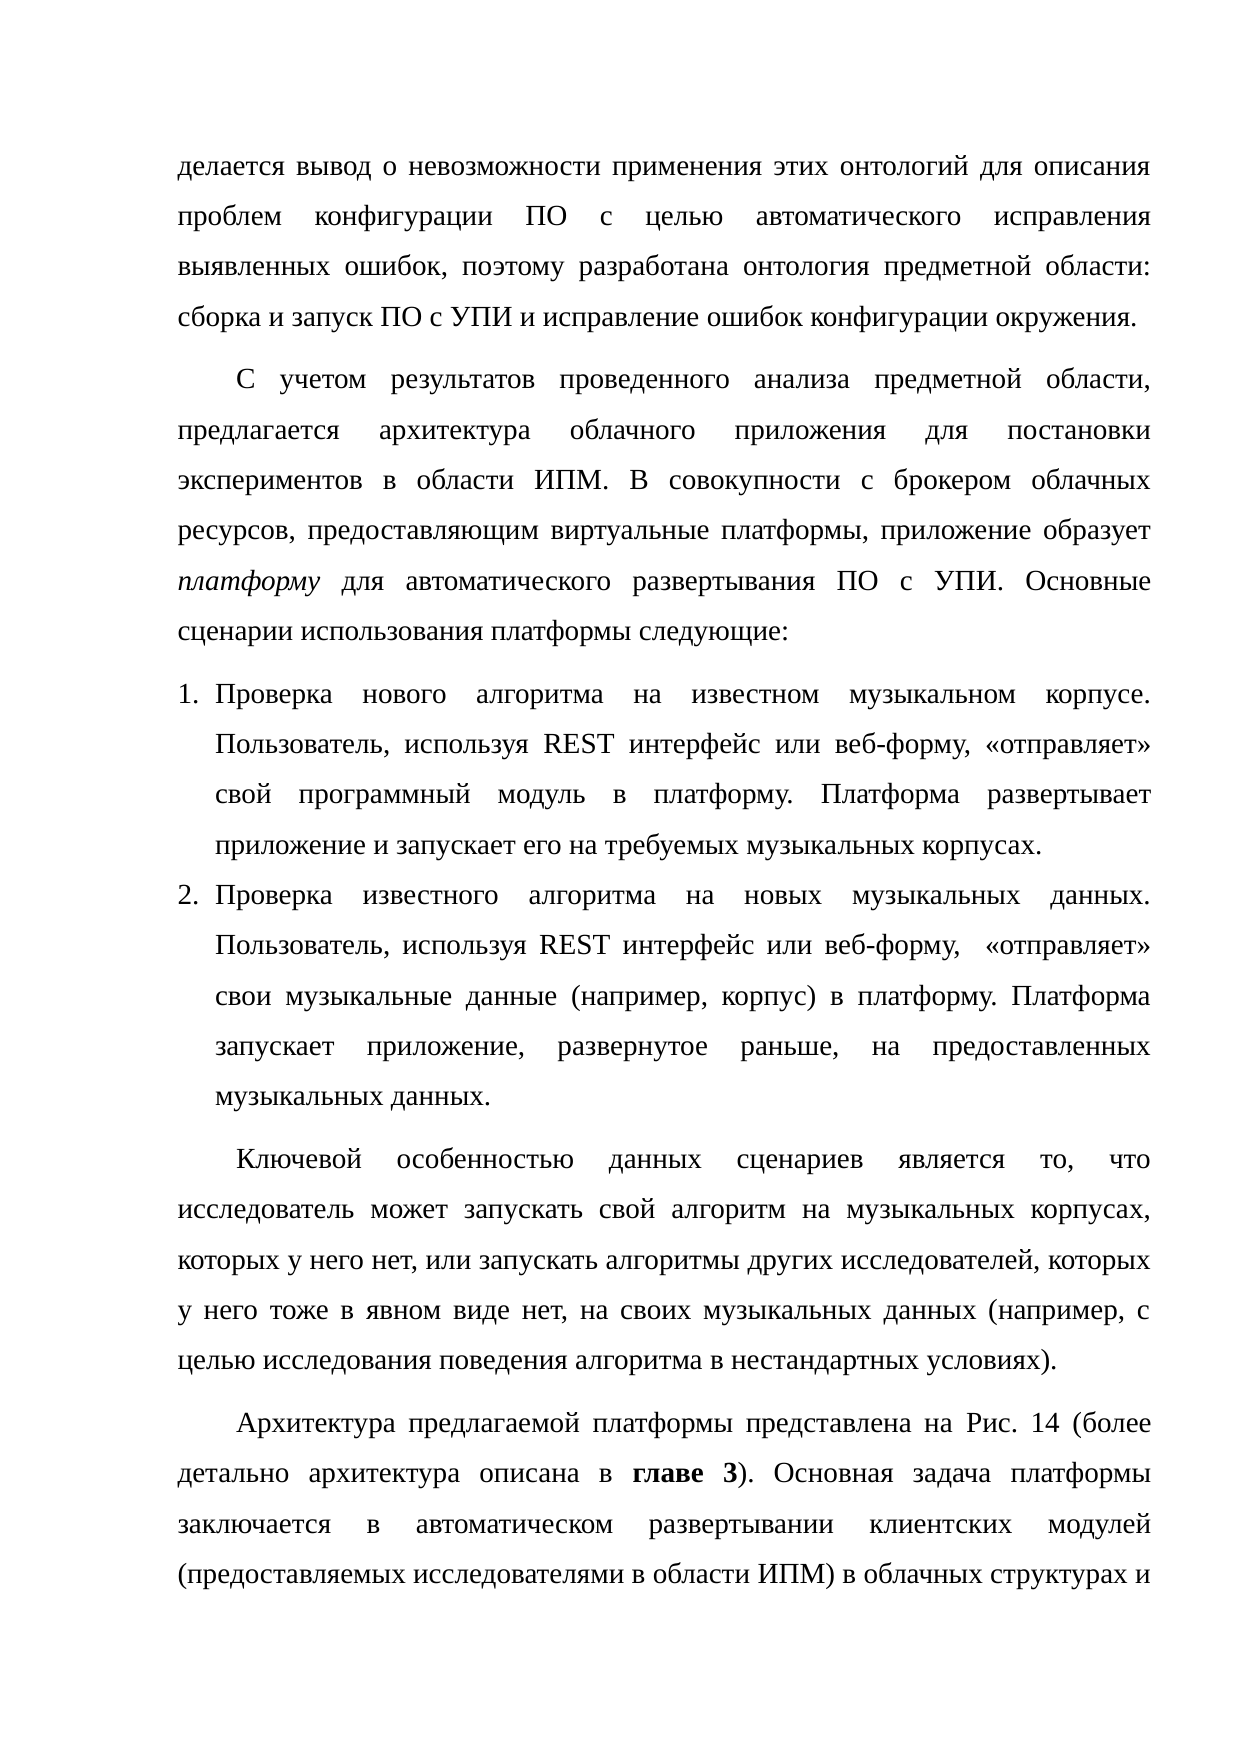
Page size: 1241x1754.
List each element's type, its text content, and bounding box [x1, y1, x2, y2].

text Архитектура предлагаемой платформы представлена на Рис. 14 (более детально архитектура описана в главе 3). Основная задача платформы заключается в автоматическом развертывании клиентских модулей (предоставляемых исследователями в области ИПМ) в облачных структурах и [177, 1405, 1152, 1590]
text Ключевой особенностью данных сценариев является то, что исследователь может запускать свой алгоритм на музыкальных корпусах, которых у него нет, или запускать алгоритмы других исследователей, которых у него тоже в явном виде нет, на своих музыкальных данных (например, с целью исследования поведения алгоритма в нестандартных условиях). [177, 1141, 1152, 1376]
text С учетом результатов проведенного анализа предметной области, предлагается архитектура облачного приложения для постановки экспериментов в области ИПМ. В совокупности с брокером облачных ресурсов, предоставляющим виртуальные платформы, приложение образует платформу для автоматического развертывания ПО с УПИ. Основные сценарии использования платформы следующие: [177, 361, 1152, 647]
list Проверка нового алгоритма на известном музыкальном корпусе. Пользователь, используя REST интерфейс или веб-форму, «отправляет» свой программный модуль в платформу. Платформа развертывает приложение и запускает его на требуемых музыкальных корпусах. [177, 676, 1152, 860]
text делается вывод о невозможности применения этих онтологий для описания проблем конфигурации ПО с целью автоматического исправления выявленных ошибок, поэтому разработана онтология предметной области: сборка и запуск ПО с УПИ и исправление ошибок конфигурации окружения. [177, 148, 1152, 332]
list Проверка известного алгоритма на новых музыкальных данных. Пользователь, используя REST интерфейс или веб-форму, «отправляет» свои музыкальные данные (например, корпус) в платформу. Платформа запускает приложение, развернутое раньше, на предоставленных музыкальных данных. [177, 877, 1152, 1112]
